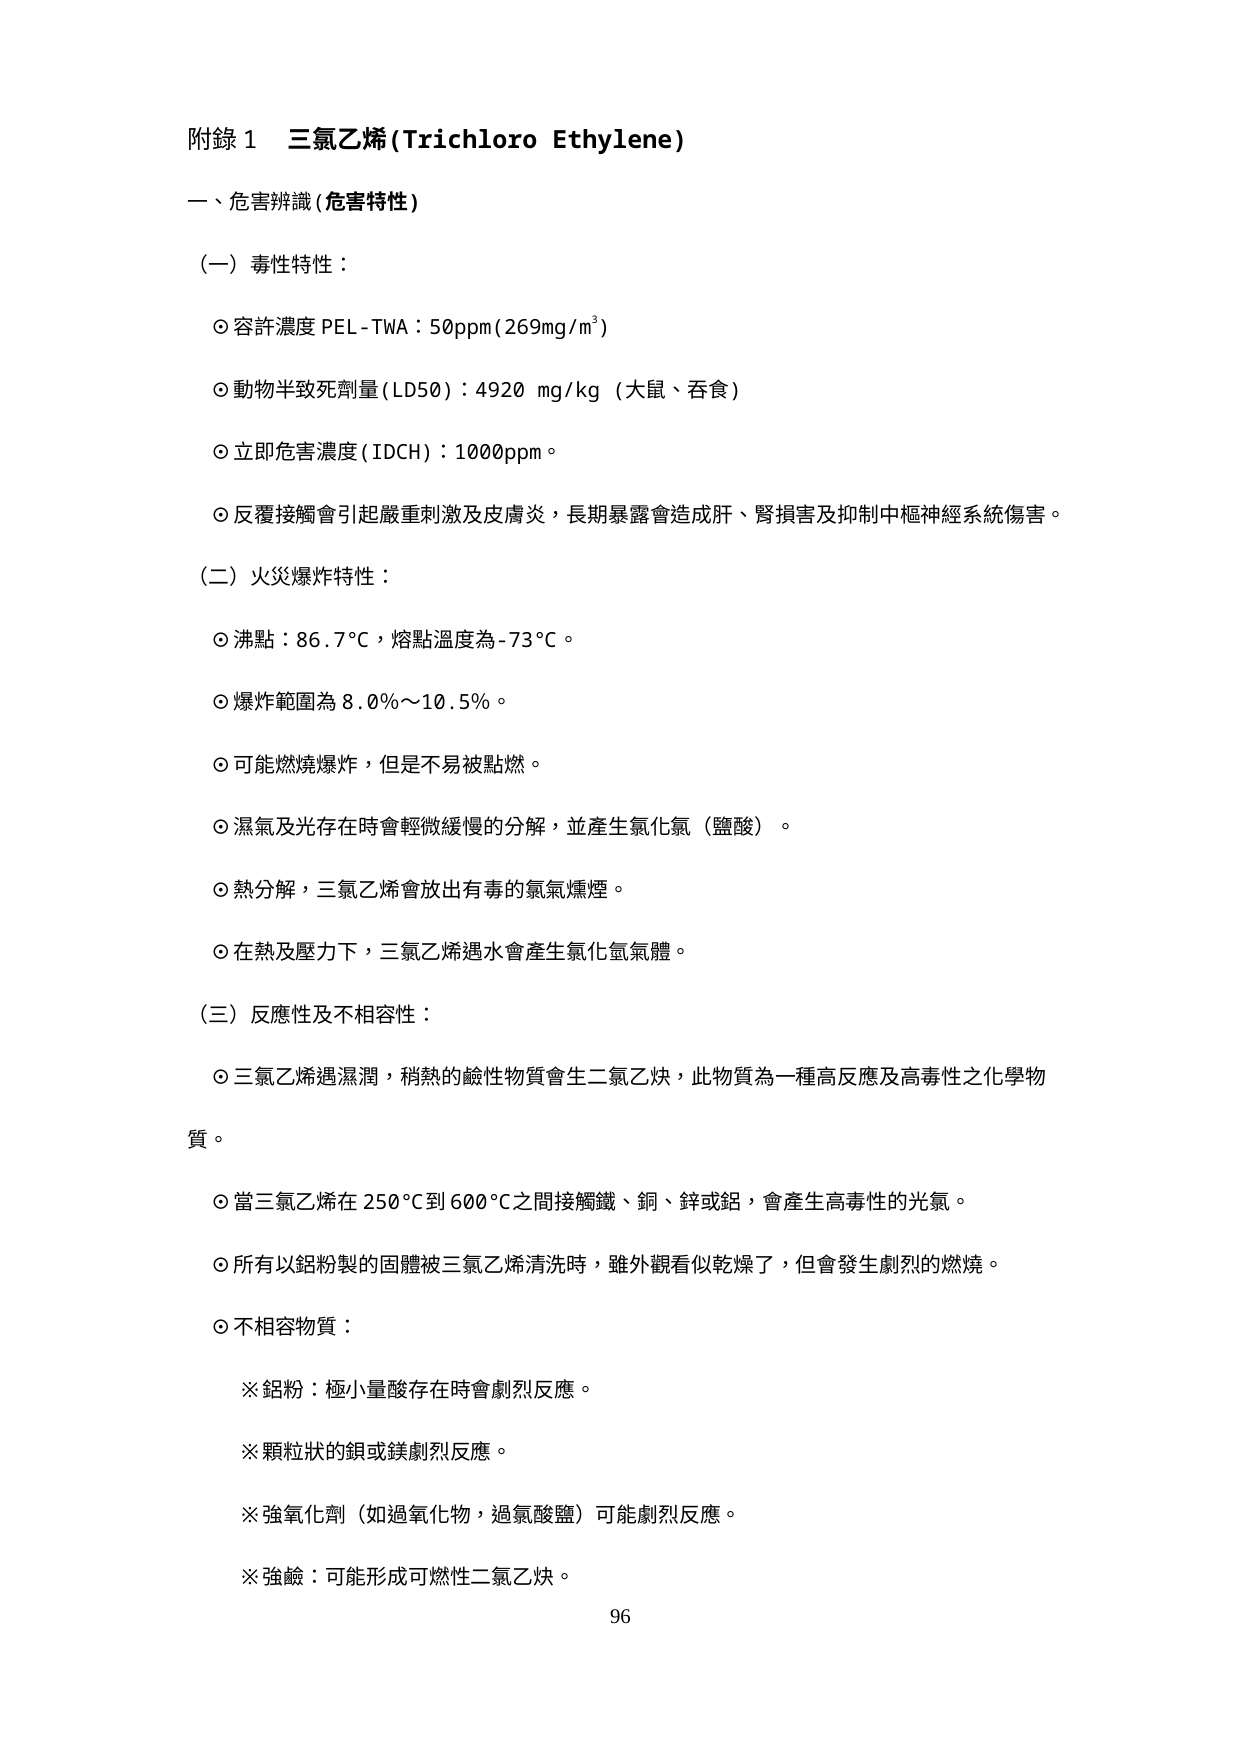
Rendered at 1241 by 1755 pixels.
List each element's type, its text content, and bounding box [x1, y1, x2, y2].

text （一）毒性特性： [187, 221, 1053, 284]
text ⊙動物半致死劑量(LD50)：4920 mg/kg (大鼠、吞食) [187, 346, 1053, 409]
text ⊙所有以鋁粉製的固體被三氯乙烯清洗時，雖外觀看似乾燥了，但會發生劇烈的燃燒。 [187, 1221, 1053, 1284]
text ⊙可能燃燒爆炸，但是不易被點燃。 [187, 721, 1053, 784]
text ⊙三氯乙烯遇濕潤，稍熱的鹼性物質會生二氯乙炔，此物質為一種高反應及高毒性之化學物質。 [187, 1034, 1053, 1159]
text ※強鹼：可能形成可燃性二氯乙炔。 [237, 1534, 1053, 1596]
text ※顆粒狀的鋇或鎂劇烈反應。 [237, 1409, 1053, 1471]
text ⊙立即危害濃度(IDCH)：1000ppm。 [187, 409, 1053, 471]
text ⊙在熱及壓力下，三氯乙烯遇水會產生氯化氫氣體。 [187, 909, 1053, 971]
text ⊙爆炸範圍為8.0％～10.5％。 [187, 659, 1053, 721]
text ⊙容許濃度PEL-TWA：50ppm(269mg/m3) [187, 284, 1053, 346]
text ⊙熱分解，三氯乙烯會放出有毒的氯氣燻煙。 [187, 846, 1053, 909]
text ※強氧化劑（如過氧化物，過氯酸鹽）可能劇烈反應。 [237, 1471, 1053, 1534]
text ⊙沸點：86.7℃，熔點溫度為-73℃。 [187, 596, 1053, 659]
text （二）火災爆炸特性： [187, 534, 1053, 596]
text ⊙濕氣及光存在時會輕微緩慢的分解，並產生氯化氯（鹽酸）。 [187, 784, 1053, 846]
text 一、危害辨識(危害特性) [187, 159, 1053, 221]
text ※鋁粉：極小量酸存在時會劇烈反應。 [237, 1346, 1053, 1409]
text 附錄1 三氯乙烯(Trichloro Ethylene) [187, 96, 1053, 159]
text ⊙不相容物質： [187, 1284, 1053, 1346]
text （三）反應性及不相容性： [187, 971, 1053, 1034]
text ⊙反覆接觸會引起嚴重刺激及皮膚炎，長期暴露會造成肝、腎損害及抑制中樞神經系統傷害。 [187, 471, 1053, 534]
text ⊙當三氯乙烯在250℃到600℃之間接觸鐵、銅、鋅或鋁，會產生高毒性的光氯。 [187, 1159, 1053, 1221]
